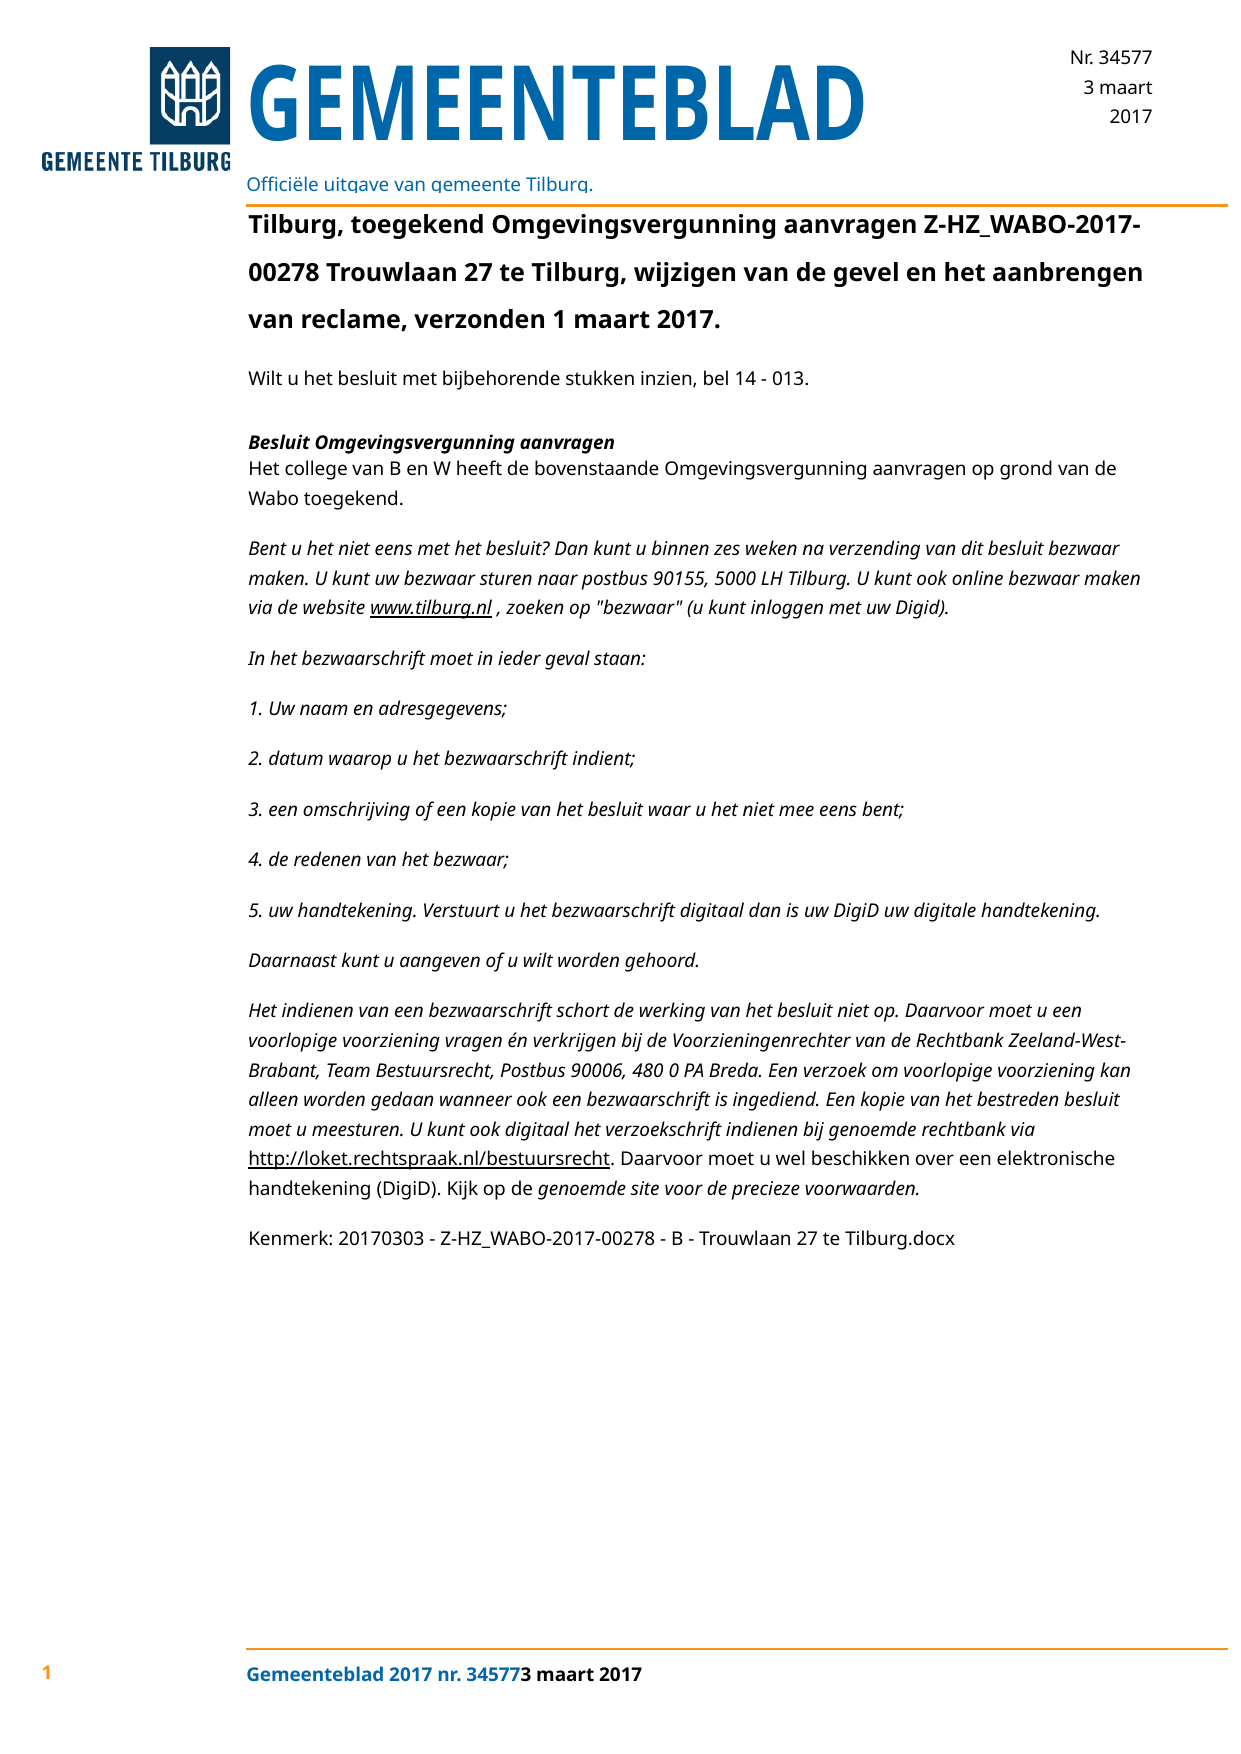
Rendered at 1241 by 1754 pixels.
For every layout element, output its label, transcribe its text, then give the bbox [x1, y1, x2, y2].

picture [41, 47, 231, 172]
text Tilburg, toegekend Omgevingsvergunning aanvragen Z-HZ_WABO-2017-00278 Trouwlaan 27 te Tilburg, wijzigen van de gevel en het aanbrengen van reclame, verzonden 1 maart 2017. [248, 207, 1152, 336]
text 5. uw handtekening. Verstuurt u het bezwaarschrift digitaal dan is uw DigiD uw digitale handtekening. [248, 897, 1152, 923]
text Kenmerk: 20170303 - Z-HZ_WABO-2017-00278 - B - Trouwlaan 27 te Tilburg.docx [248, 1226, 1152, 1251]
text 4. de redenen van het bezwaar; [248, 846, 1152, 872]
text 3. een omschrijving of een kopie van het besluit waar u het niet mee eens bent; [248, 796, 1152, 822]
text Het college van B en W heeft de bovenstaande Omgevingsvergunning aanvragen op grond van de Wabo toegekend. [248, 455, 1152, 511]
text Daarnaast kunt u aangeven of u wilt worden gehoord. [248, 947, 1152, 973]
text 1. Uw naam en adresgegevens; [248, 695, 1152, 721]
text Het indienen van een bezwaarschrift schort de werking van het besluit niet op. Daarvoor moet u een voorlopige voorziening vragen én verkrijgen bij de Voorzieningenrechter van de Rechtbank Zeeland-West-Brabant, Team Bestuursrecht, Postbus 90006, 480 0 PA Breda. Een verzoek om voorlopige voorziening kan alleen worden gedaan wanneer ook een bezwaarschrift is ingediend. Een kopie van het bestreden besluit moet u meesturen. U kunt ook digitaal het verzoekschrift indienen bij genoemde rechtbank via http://loket.rechtspraak.nl/bestuursrecht. Daarvoor moet u wel beschikken over een elektronische handtekening (DigiD). Kijk op de genoemde site voor de precieze voorwaarden. [248, 998, 1152, 1201]
text Bent u het niet eens met het besluit? Dan kunt u binnen zes weken na verzending van dit besluit bezwaar maken. U kunt uw bezwaar sturen naar postbus 90155, 5000 LH Tilburg. U kunt ook online bezwaar maken via de website www.tilburg.nl , zoeken op "bezwaar" (u kunt inloggen met uw Digid). [248, 535, 1152, 620]
text Wilt u het besluit met bijbehorende stukken inzien, bel 14 - 013. [248, 366, 1152, 391]
text In het bezwaarschrift moet in ieder geval staan: [248, 645, 1152, 671]
text 2. datum waarop u het bezwaarschrift indient; [248, 746, 1152, 771]
text Besluit Omgevingsvergunning aanvragen [248, 429, 1152, 455]
